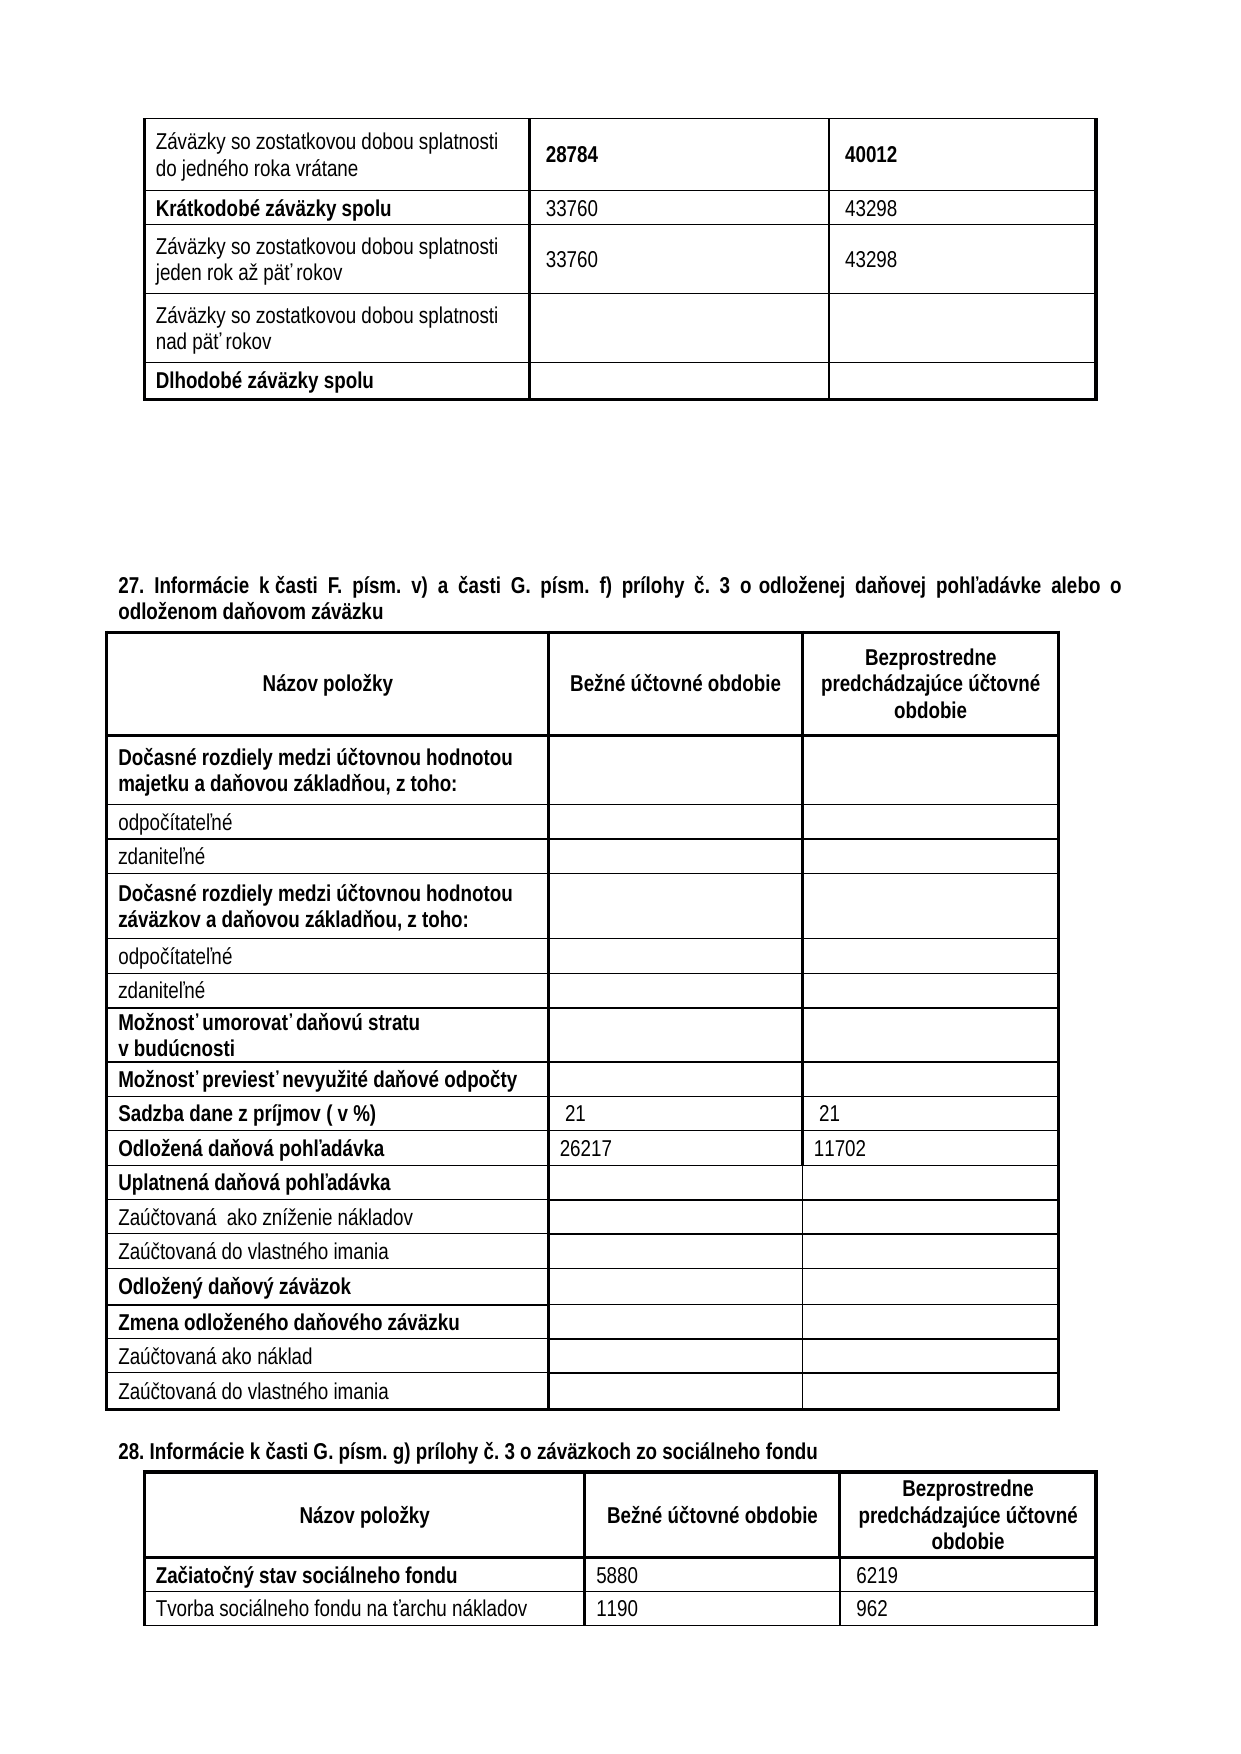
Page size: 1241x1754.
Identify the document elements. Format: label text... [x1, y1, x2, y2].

table_cell zdaniteľné [108, 974, 547, 1007]
table_cell Možnosť umorovať daňovú stratu v budúcnosti [108, 1009, 547, 1061]
table_cell [804, 874, 1057, 938]
table_cell [803, 1201, 1057, 1233]
table_cell 43298 [830, 191, 1094, 224]
table_cell odpočítateľné [108, 939, 547, 973]
table_cell [804, 1009, 1057, 1061]
table_cell Krátkodobé záväzky spolu [146, 191, 528, 224]
table_cell odpočítateľné [108, 805, 547, 838]
table_cell Zmena odloženého daňového záväzku [108, 1306, 547, 1338]
text 28. Informácie k časti G. písm. g) prílohy č. 3 o záväzkoch zo sociálneho fondu [118, 1438, 1122, 1464]
table_cell Záväzky so zostatkovou dobou splatnosti jeden rok až päť rokov [146, 225, 528, 293]
table_cell [550, 1009, 801, 1061]
table_cell [550, 874, 801, 938]
table_cell Dočasné rozdiely medzi účtovnou hodnotou záväzkov a daňovou základňou, z toho: [108, 874, 547, 938]
table_cell 26217 [550, 1131, 801, 1164]
table_cell Odložený daňový záväzok [108, 1269, 547, 1303]
table_cell Možnosť previesť nevyužité daňové odpočty [108, 1063, 547, 1096]
table_cell [550, 1166, 802, 1199]
table_cell [550, 974, 801, 1007]
table_header Bezprostredne predchádzajúce účtovné obdobie [841, 1474, 1094, 1556]
table_cell [804, 974, 1057, 1007]
table_cell Záväzky so zostatkovou dobou splatnosti nad päť rokov [146, 294, 528, 362]
table_cell [550, 805, 801, 838]
table_cell 962 [841, 1592, 1094, 1625]
table_cell [804, 840, 1057, 873]
table_cell [550, 1269, 802, 1303]
table_cell Dočasné rozdiely medzi účtovnou hodnotou majetku a daňovou základňou, z toho: [108, 737, 547, 804]
table_header Názov položky [108, 634, 547, 734]
table_cell [803, 1340, 1057, 1372]
table_header Bezprostredne predchádzajúce účtovné obdobie [804, 634, 1057, 734]
table_cell Zaúčtovaná ako náklad [108, 1339, 547, 1372]
table_cell [830, 294, 1094, 362]
table_cell 40012 [830, 119, 1094, 190]
table_cell Zaúčtovaná ako zníženie nákladov [108, 1200, 547, 1233]
table_cell 28784 [531, 119, 828, 190]
table_cell Sadzba dane z príjmov ( v %) [108, 1097, 547, 1130]
table_header Názov položky [146, 1474, 583, 1556]
table_cell Uplatnená daňová pohľadávka [108, 1166, 547, 1199]
table_cell [803, 1305, 1057, 1338]
table_cell 43298 [830, 225, 1094, 293]
table_cell [531, 363, 828, 398]
table_cell 21 [804, 1097, 1057, 1130]
table_cell [804, 805, 1057, 838]
table_cell [803, 1269, 1057, 1303]
table_cell 33760 [531, 225, 828, 293]
table_cell [550, 737, 801, 804]
table_cell 5880 [586, 1559, 839, 1591]
table_cell [803, 1374, 1057, 1408]
table_cell [803, 1166, 1057, 1199]
table_cell [550, 1063, 801, 1096]
table_cell 21 [550, 1097, 801, 1130]
table_cell 33760 [531, 191, 828, 224]
table_cell [550, 1340, 802, 1372]
table_cell [550, 939, 801, 973]
table_cell [804, 737, 1057, 804]
table_cell 11702 [804, 1131, 1057, 1164]
table_header Bežné účtovné obdobie [586, 1474, 838, 1556]
table_cell 6219 [841, 1559, 1094, 1591]
table_cell [550, 1235, 802, 1268]
table_cell [804, 939, 1057, 973]
table_cell zdaniteľné [108, 840, 547, 873]
table_cell [550, 1374, 802, 1408]
table_cell Zaúčtovaná do vlastného imania [108, 1234, 547, 1268]
table_cell Tvorba sociálneho fondu na ťarchu nákladov [146, 1592, 583, 1625]
table_cell Odložená daňová pohľadávka [108, 1131, 547, 1164]
table_cell [550, 1201, 802, 1233]
table_cell [804, 1063, 1057, 1096]
table_cell [531, 294, 828, 362]
table_cell [550, 1305, 802, 1338]
table_cell Záväzky so zostatkovou dobou splatnosti do jedného roka vrátane [146, 119, 528, 190]
text 27. Informácie k časti F. písm. v) a časti G. písm. f) prílohy č. 3 o odloženej daňovej pohľadávke alebo o odloženom daňovom záväzku [118, 572, 1122, 624]
table_cell [803, 1235, 1057, 1268]
table_cell Zaúčtovaná do vlastného imania [108, 1373, 547, 1408]
table_cell Začiatočný stav sociálneho fondu [146, 1559, 583, 1591]
table_cell 1190 [586, 1592, 839, 1625]
table_cell Dlhodobé záväzky spolu [146, 363, 528, 398]
table_cell [830, 363, 1094, 398]
table_cell [550, 840, 801, 873]
table_header Bežné účtovné obdobie [550, 634, 801, 734]
